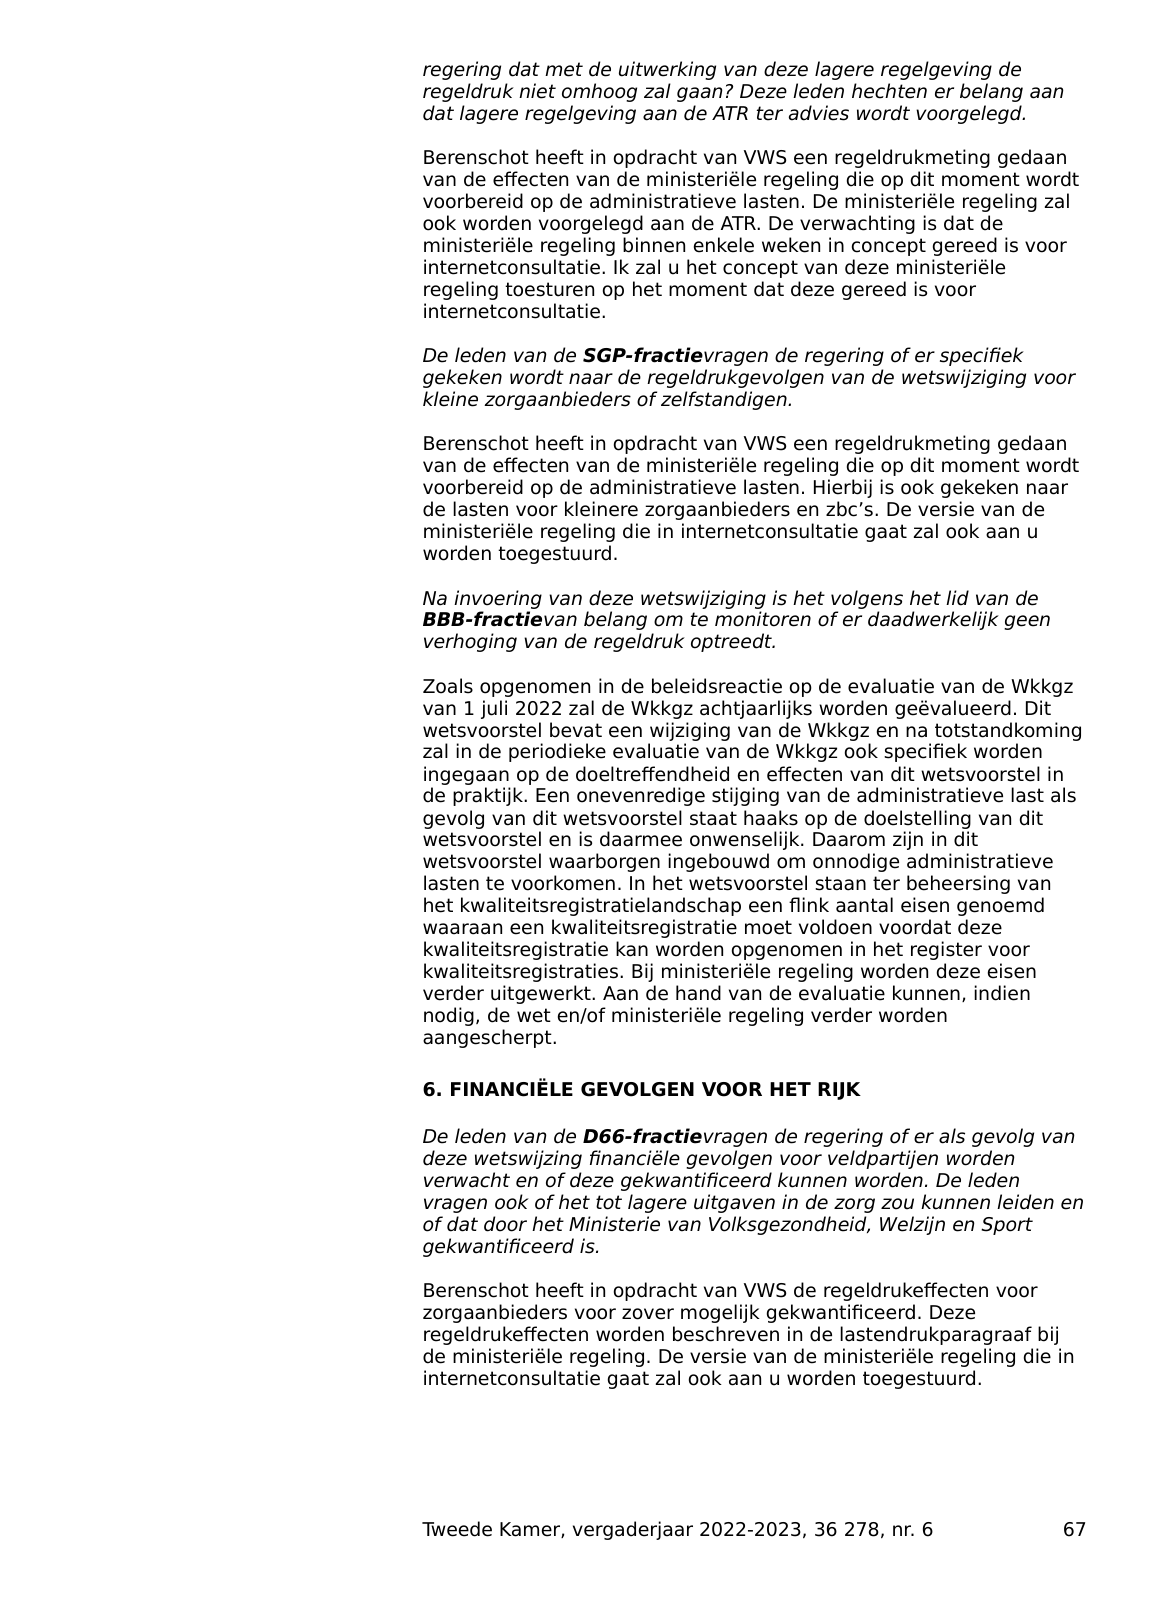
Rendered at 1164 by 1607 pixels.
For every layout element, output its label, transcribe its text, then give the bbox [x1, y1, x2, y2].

text De leden van de SGP-fractievragen de regering of er specifiek gekeken wordt naar de regeldrukgevolgen van de wetswijziging voor kleine zorgaanbieders of zelfstandigen. [422, 345, 1087, 411]
text Berenschot heeft in opdracht van VWS de regeldrukeffecten voor zorgaanbieders voor zover mogelijk gekwantificeerd. Deze regeldrukeffecten worden beschreven in de lastendrukparagraaf bij de ministeriële regeling. De versie van de ministeriële regeling die in internetconsultatie gaat zal ook aan u worden toegestuurd. [422, 1280, 1087, 1390]
text Zoals opgenomen in de beleidsreactie op de evaluatie van de Wkkgz van 1 juli 2022 zal de Wkkgz achtjaarlijks worden geëvalueerd. Dit wetsvoorstel bevat een wijziging van de Wkkgz en na totstandkoming zal in de periodieke evaluatie van de Wkkgz ook specifiek worden ingegaan op de doeltreffendheid en effecten van dit wetsvoorstel in de praktijk. Een onevenredige stijging van de administratieve last als gevolg van dit wetsvoorstel staat haaks op de doelstelling van dit wetsvoorstel en is daarmee onwenselijk. Daarom zijn in dit wetsvoorstel waarborgen ingebouwd om onnodige administratieve lasten te voorkomen. In het wetsvoorstel staan ter beheersing van het kwaliteitsregistratielandschap een flink aantal eisen genoemd waaraan een kwaliteitsregistratie moet voldoen voordat deze kwaliteitsregistratie kan worden opgenomen in het register voor kwaliteitsregistraties. Bij ministeriële regeling worden deze eisen verder uitgewerkt. Aan de hand van de evaluatie kunnen, indien nodig, de wet en/of ministeriële regeling verder worden aangescherpt. [422, 676, 1087, 1049]
text Na invoering van deze wetswijziging is het volgens het lid van de BBB-fractievan belang om te monitoren of er daadwerkelijk geen verhoging van de regeldruk optreedt. [422, 587, 1087, 653]
subtitle 6. FINANCIËLE GEVOLGEN VOOR HET RIJK [422, 1079, 1087, 1101]
text De leden van de D66-fractievragen de regering of er als gevolg van deze wetswijzing financiële gevolgen voor veldpartijen worden verwacht en of deze gekwantificeerd kunnen worden. De leden vragen ook of het tot lagere uitgaven in de zorg zou kunnen leiden en of dat door het Ministerie van Volksgezondheid, Welzijn en Sport gekwantificeerd is. [422, 1126, 1087, 1258]
text regering dat met de uitwerking van deze lagere regelgeving de regeldruk niet omhoog zal gaan? Deze leden hechten er belang aan dat lagere regelgeving aan de ATR ter advies wordt voorgelegd. [422, 59, 1087, 125]
text Berenschot heeft in opdracht van VWS een regeldrukmeting gedaan van de effecten van de ministeriële regeling die op dit moment wordt voorbereid op de administratieve lasten. Hierbij is ook gekeken naar de lasten voor kleinere zorgaanbieders en zbc’s. De versie van de ministeriële regeling die in internetconsultatie gaat zal ook aan u worden toegestuurd. [422, 433, 1087, 565]
text Berenschot heeft in opdracht van VWS een regeldrukmeting gedaan van de effecten van de ministeriële regeling die op dit moment wordt voorbereid op de administratieve lasten. De ministeriële regeling zal ook worden voorgelegd aan de ATR. De verwachting is dat de ministeriële regeling binnen enkele weken in concept gereed is voor internetconsultatie. Ik zal u het concept van deze ministeriële regeling toesturen op het moment dat deze gereed is voor internetconsultatie. [422, 147, 1087, 323]
